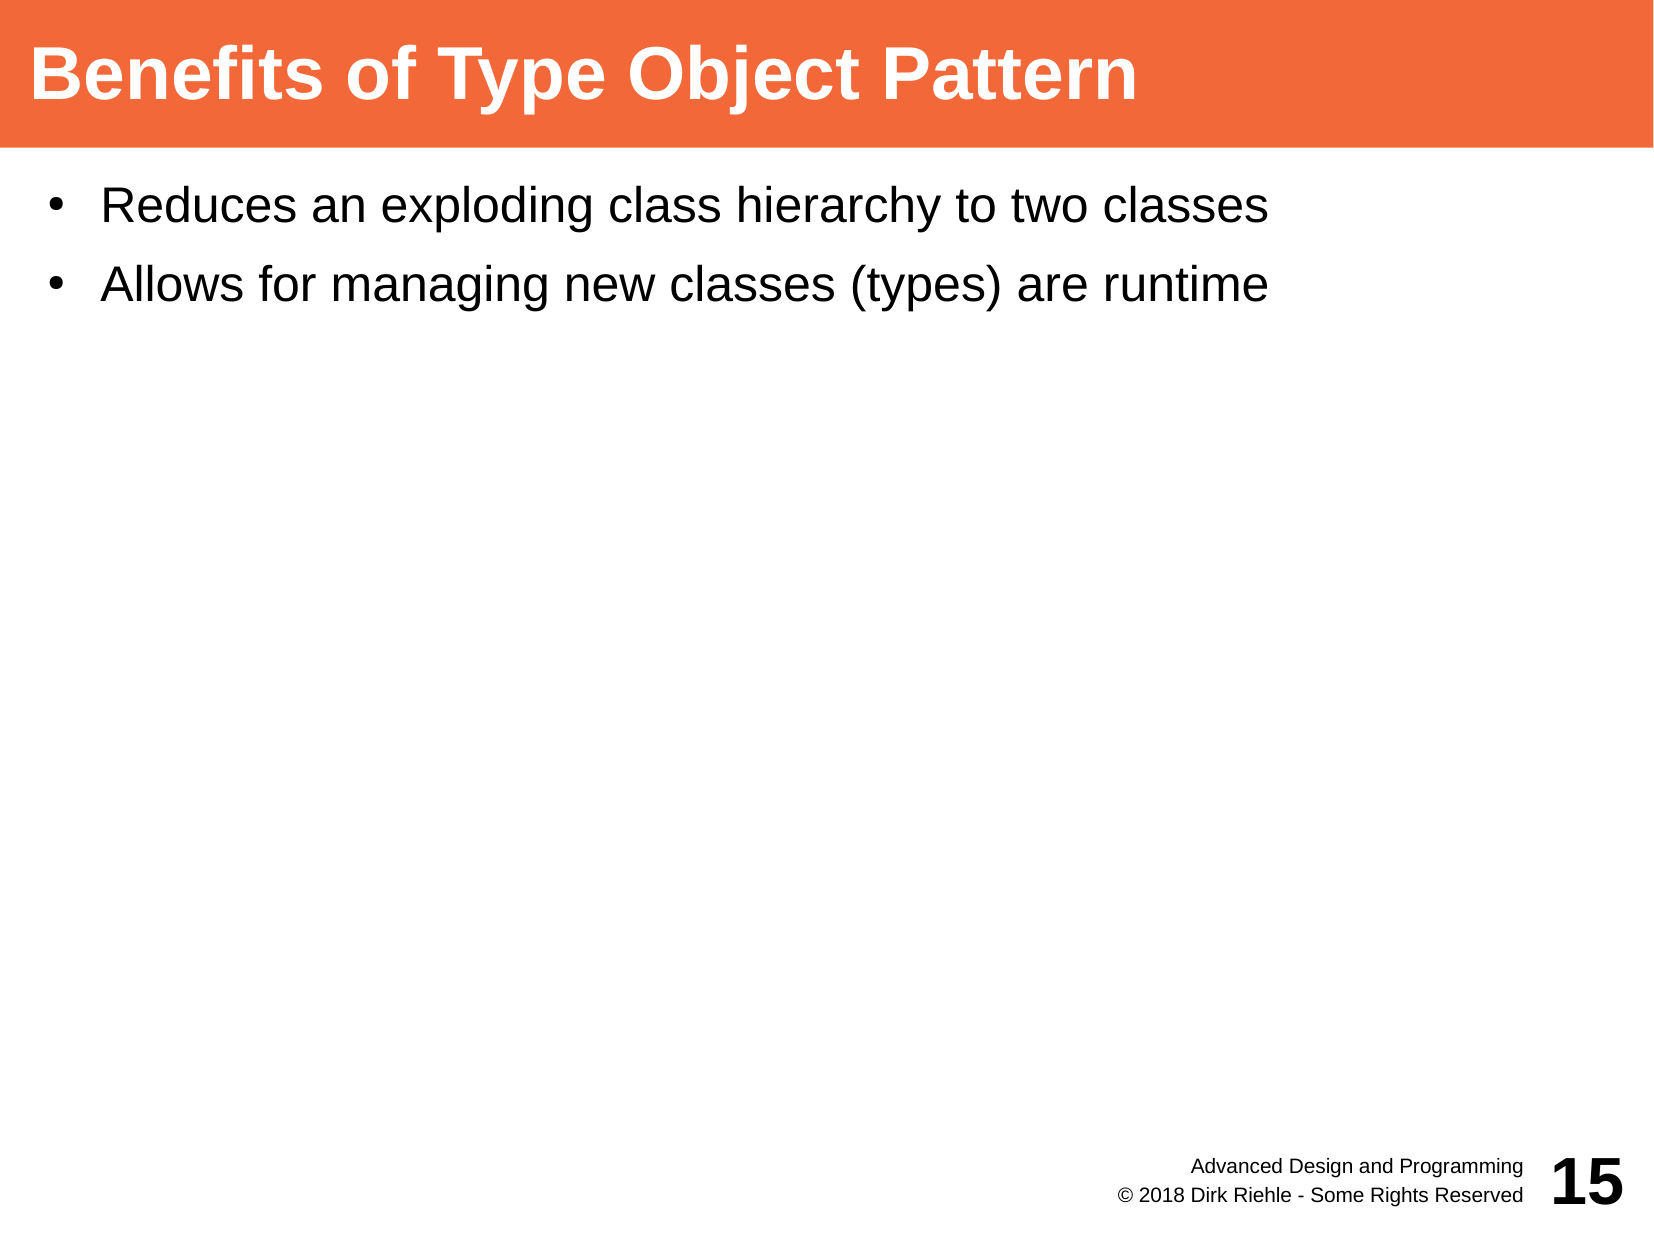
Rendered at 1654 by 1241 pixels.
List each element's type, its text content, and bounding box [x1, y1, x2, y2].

title Benefits of Type Object Pattern [0, 0, 1654, 148]
list Reduces an exploding class hierarchy to two classes Allows for managing new classes (types) are runtime [29, 177, 1625, 1063]
